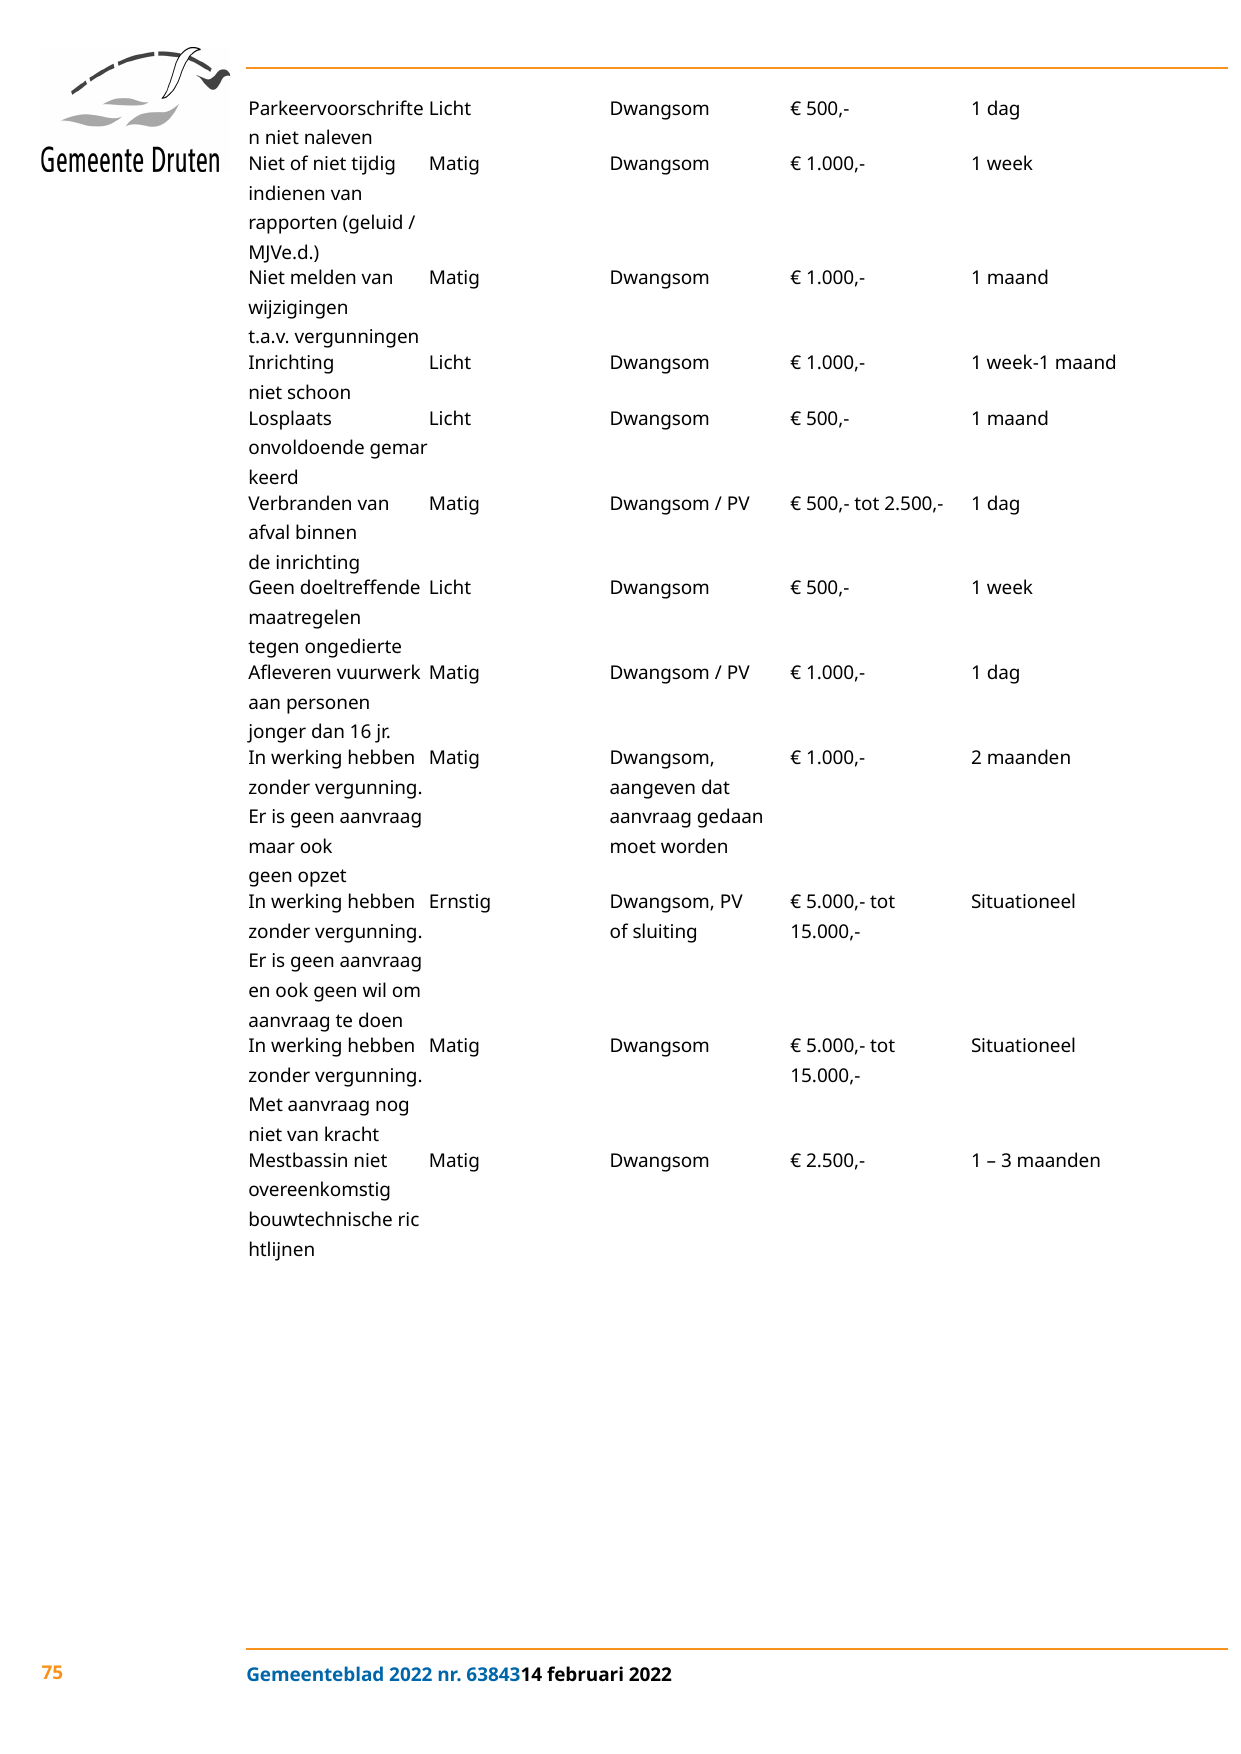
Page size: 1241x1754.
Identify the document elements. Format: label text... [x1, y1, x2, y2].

table_cell 1 dag [971, 490, 1152, 574]
table_cell In werking hebben zonder vergunning. Er is geen aanvraag maar ook geen opzet [248, 744, 429, 888]
table_cell Matig [429, 660, 609, 744]
table_cell Dwangsom [609, 1033, 790, 1147]
table_cell Dwangsom, aangeven dat aanvraag gedaan moet worden [609, 744, 790, 888]
table_cell Dwangsom [609, 405, 790, 490]
table_cell 1 – 3 maanden [971, 1147, 1152, 1261]
table_cell Matig [429, 265, 609, 349]
table_cell 1 week-1 maand [971, 350, 1152, 405]
table_cell € 1.000,- [790, 150, 971, 264]
table_cell Matig [429, 490, 609, 574]
table_cell Licht [429, 350, 609, 405]
table_cell Afleveren vuurwerk aan personen jonger dan 16 jr. [248, 660, 429, 744]
table_cell 1 dag [971, 95, 1152, 150]
table_cell Dwangsom [609, 265, 790, 349]
table_cell Matig [429, 150, 609, 264]
table_cell 1 week [971, 150, 1152, 264]
table_cell € 5.000,- tot 15.000,- [790, 1033, 971, 1147]
table_cell Dwangsom, PV of sluiting [609, 889, 790, 1032]
table_cell € 1.000,- [790, 744, 971, 888]
table_cell Matig [429, 744, 609, 888]
table_cell Matig [429, 1033, 609, 1147]
table_cell € 1.000,- [790, 350, 971, 405]
table_cell Geen doeltreffende maatregelen tegen ongedierte [248, 575, 429, 659]
table_cell In werking hebben zonder vergunning. Er is geen aanvraag en ook geen wil om aanvraag te doen [248, 889, 429, 1032]
table_cell Niet melden van wijzigingen t.a.v. vergunningen [248, 265, 429, 349]
table_cell Dwangsom [609, 350, 790, 405]
table_cell € 500,- [790, 405, 971, 490]
table_cell 1 dag [971, 660, 1152, 744]
table_cell Niet of niet tijdig indienen van rapporten (geluid / MJVe.d.) [248, 150, 429, 264]
table_cell € 1.000,- [790, 660, 971, 744]
table_cell Dwangsom / PV [609, 490, 790, 574]
table_cell € 5.000,- tot 15.000,- [790, 889, 971, 1032]
table_cell Situationeel [971, 889, 1152, 1032]
table_cell Losplaats onvoldoende gemarkeerd [248, 405, 429, 490]
table_cell Licht [429, 95, 609, 150]
table_cell Licht [429, 405, 609, 490]
table_cell Inrichting niet schoon [248, 350, 429, 405]
table_cell Licht [429, 575, 609, 659]
table_cell Verbranden van afval binnen de inrichting [248, 490, 429, 574]
table_cell € 500,- tot 2.500,- [790, 490, 971, 574]
table_cell € 1.000,- [790, 265, 971, 349]
table_cell Dwangsom [609, 575, 790, 659]
table_cell € 500,- [790, 575, 971, 659]
picture [41, 47, 231, 172]
table_cell Parkeervoorschriften niet naleven [248, 95, 429, 150]
table_cell Mestbassin niet overeenkomstig bouwtechnische richtlijnen [248, 1147, 429, 1261]
table_cell Dwangsom [609, 1147, 790, 1261]
table_cell Dwangsom [609, 150, 790, 264]
table_cell 1 week [971, 575, 1152, 659]
table_cell € 2.500,- [790, 1147, 971, 1261]
table_cell Ernstig [429, 889, 609, 1032]
table_cell 2 maanden [971, 744, 1152, 888]
table_cell Situationeel [971, 1033, 1152, 1147]
table_cell Matig [429, 1147, 609, 1261]
table_cell 1 maand [971, 265, 1152, 349]
table_cell In werking hebben zonder vergunning. Met aanvraag nog niet van kracht [248, 1033, 429, 1147]
table_cell Dwangsom [609, 95, 790, 150]
table_cell Dwangsom / PV [609, 660, 790, 744]
table_cell 1 maand [971, 405, 1152, 490]
table_cell € 500,- [790, 95, 971, 150]
